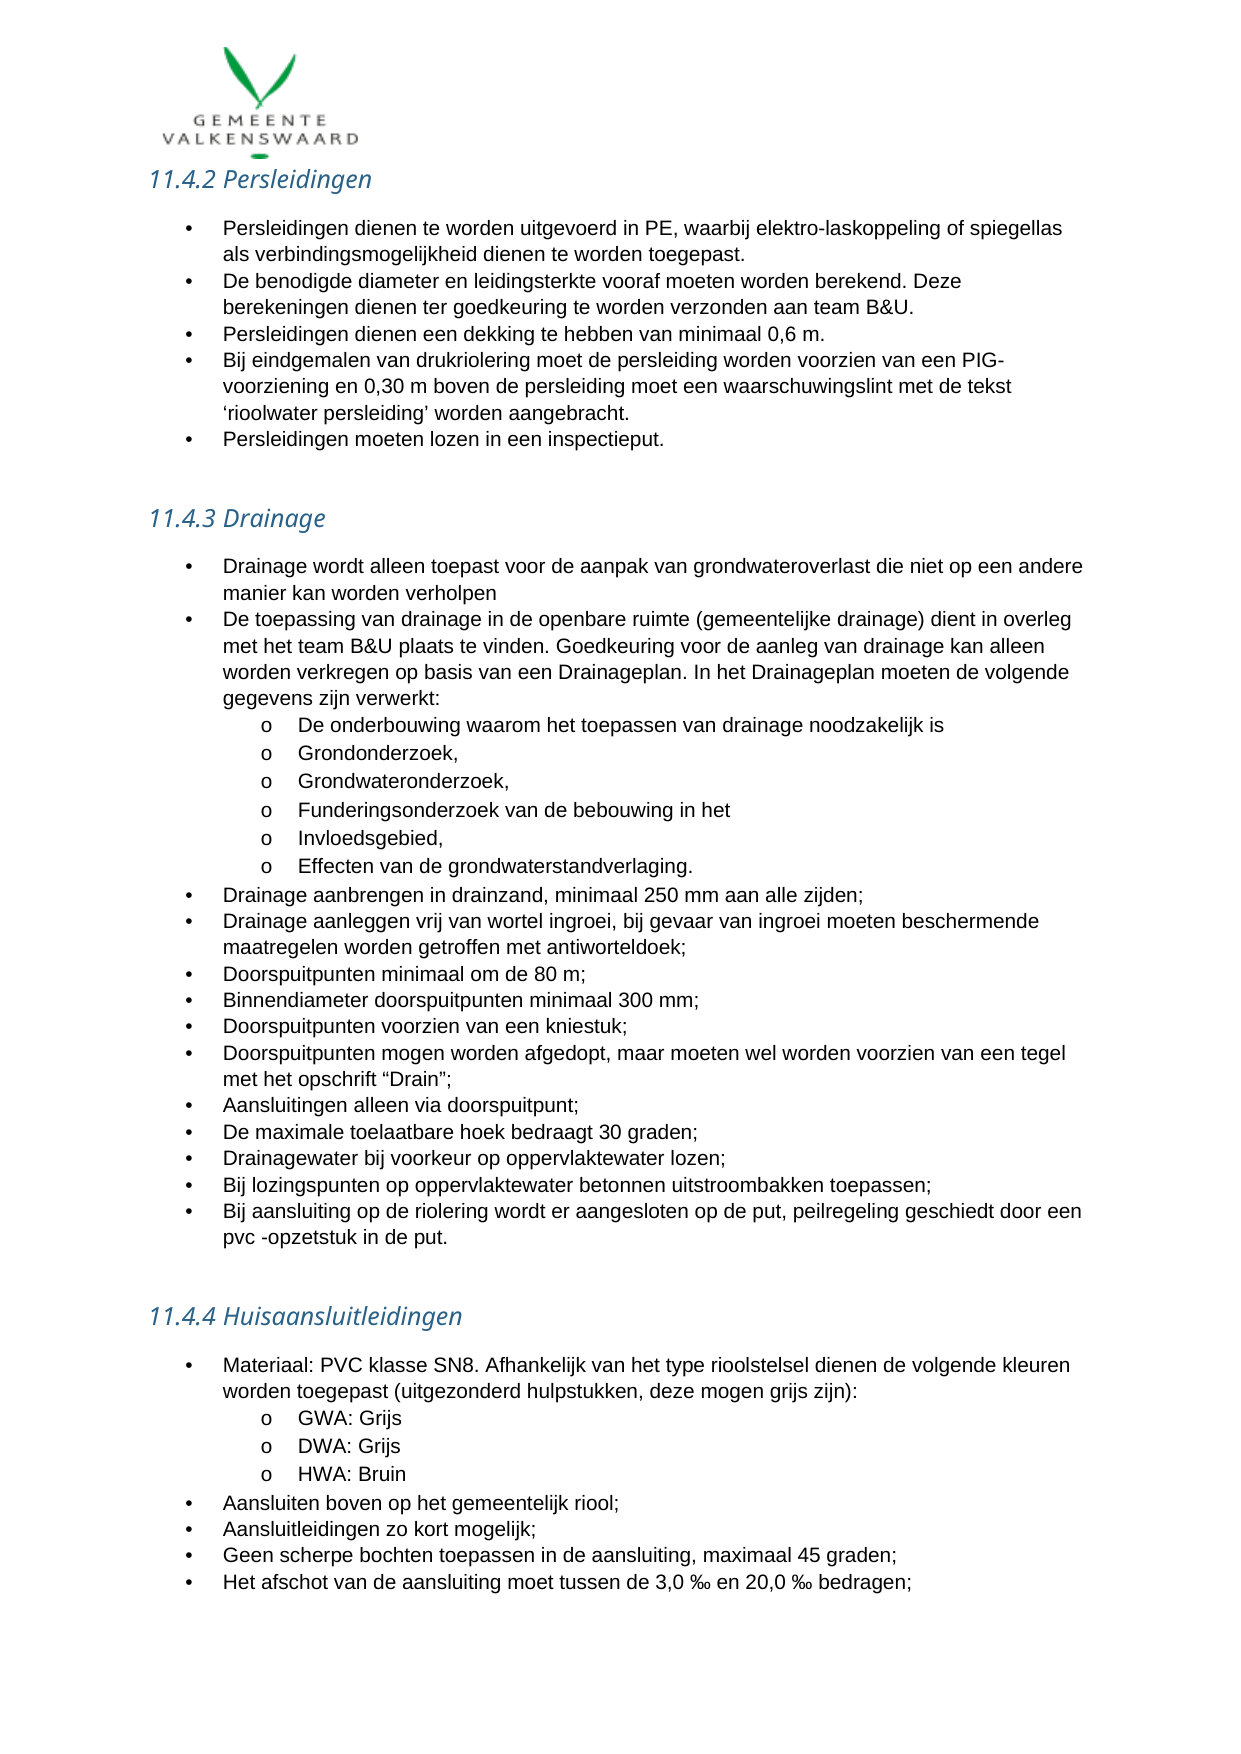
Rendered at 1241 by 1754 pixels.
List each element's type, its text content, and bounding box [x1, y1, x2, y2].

list Grondwateronderzoek, [260, 769, 1093, 795]
list Persleidingen dienen een dekking te hebben van minimaal 0,6 m. [185, 321, 1093, 345]
list Persleidingen dienen te worden uitgevoerd in PE, waarbij elektro-laskoppeling of spiegellas als verbindingsmogelijkheid dienen te worden toegepast. [185, 216, 1093, 266]
list De benodigde diameter en leidingsterkte vooraf moeten worden berekend. Deze berekeningen dienen ter goedkeuring te worden verzonden aan team B&U. [185, 269, 1093, 319]
list De onderbouwing waarom het toepassen van drainage noodzakelijk is [260, 712, 1093, 738]
list Bij lozingspunten op oppervlaktewater betonnen uitstroombakken toepassen; [185, 1172, 1093, 1196]
list Invloedsgebied, [260, 826, 1093, 852]
list De toepassing van drainage in de openbare ruimte (gemeentelijke drainage) dient in overleg met het team B&U plaats te vinden. Goedkeuring voor de aanleg van drainage kan alleen worden verkregen op basis van een Drainageplan. In het Drainageplan moeten de volgende gegevens zijn verwerkt: [185, 607, 1093, 710]
list Doorspuitpunten minimaal om de 80 m; [185, 962, 1093, 986]
list Bij aansluiting op de riolering wordt er aangesloten op de put, peilregeling geschiedt door een pvc -opzetstuk in de put. [185, 1199, 1093, 1249]
list Effecten van de grondwaterstandverlaging. [260, 854, 1093, 880]
list Aansluitingen alleen via doorspuitpunt; [185, 1093, 1093, 1117]
list Drainage wordt alleen toepast voor de aanpak van grondwateroverlast die niet op een andere manier kan worden verholpen [185, 554, 1093, 605]
subtitle Drainage [148, 500, 1093, 534]
list Geen scherpe bochten toepassen in de aansluiting, maximaal 45 graden; [185, 1543, 1093, 1567]
list De maximale toelaatbare hoek bedraagt 30 graden; [185, 1120, 1093, 1144]
list Doorspuitpunten voorzien van een kniestuk; [185, 1014, 1093, 1038]
list GWA: Grijs [260, 1405, 1093, 1431]
list HWA: Bruin [260, 1462, 1093, 1488]
list Doorspuitpunten mogen worden afgedopt, maar moeten wel worden voorzien van een tegel met het opschrift “Drain”; [185, 1041, 1093, 1091]
list Materiaal: PVC klasse SN8. Afhankelijk van het type rioolstelsel dienen de volgende kleuren worden toegepast (uitgezonderd hulpstukken, deze mogen grijs zijn): [185, 1353, 1093, 1403]
list Grondonderzoek, [260, 741, 1093, 767]
list Het afschot van de aansluiting moet tussen de 3,0 ‰ en 20,0 ‰ bedragen; [185, 1569, 1093, 1593]
list Funderingsonderzoek van de bebouwing in het [260, 797, 1093, 823]
subtitle Persleidingen [148, 148, 1093, 196]
list DWA: Grijs [260, 1434, 1093, 1459]
list Persleidingen moeten lozen in een inspectieput. [185, 427, 1093, 451]
list Drainage aanbrengen in drainzand, minimaal 250 mm aan alle zijden; [185, 882, 1093, 906]
list Bij eindgemalen van drukriolering moet de persleiding worden voorzien van een PIG-voorziening en 0,30 m boven de persleiding moet een waarschuwingslint met de tekst ‘rioolwater persleiding’ worden aangebracht. [185, 348, 1093, 424]
list Aansluiten boven op het gemeentelijk riool; [185, 1490, 1093, 1514]
list Drainagewater bij voorkeur op oppervlaktewater lozen; [185, 1146, 1093, 1170]
list Binnendiameter doorspuitpunten minimaal 300 mm; [185, 988, 1093, 1012]
list Drainage aanleggen vrij van wortel ingroei, bij gevaar van ingroei moeten beschermende maatregelen worden getroffen met antiworteldoek; [185, 909, 1093, 959]
list Aansluitleidingen zo kort mogelijk; [185, 1517, 1093, 1541]
subtitle Huisaansluitleidingen [148, 1299, 1093, 1333]
